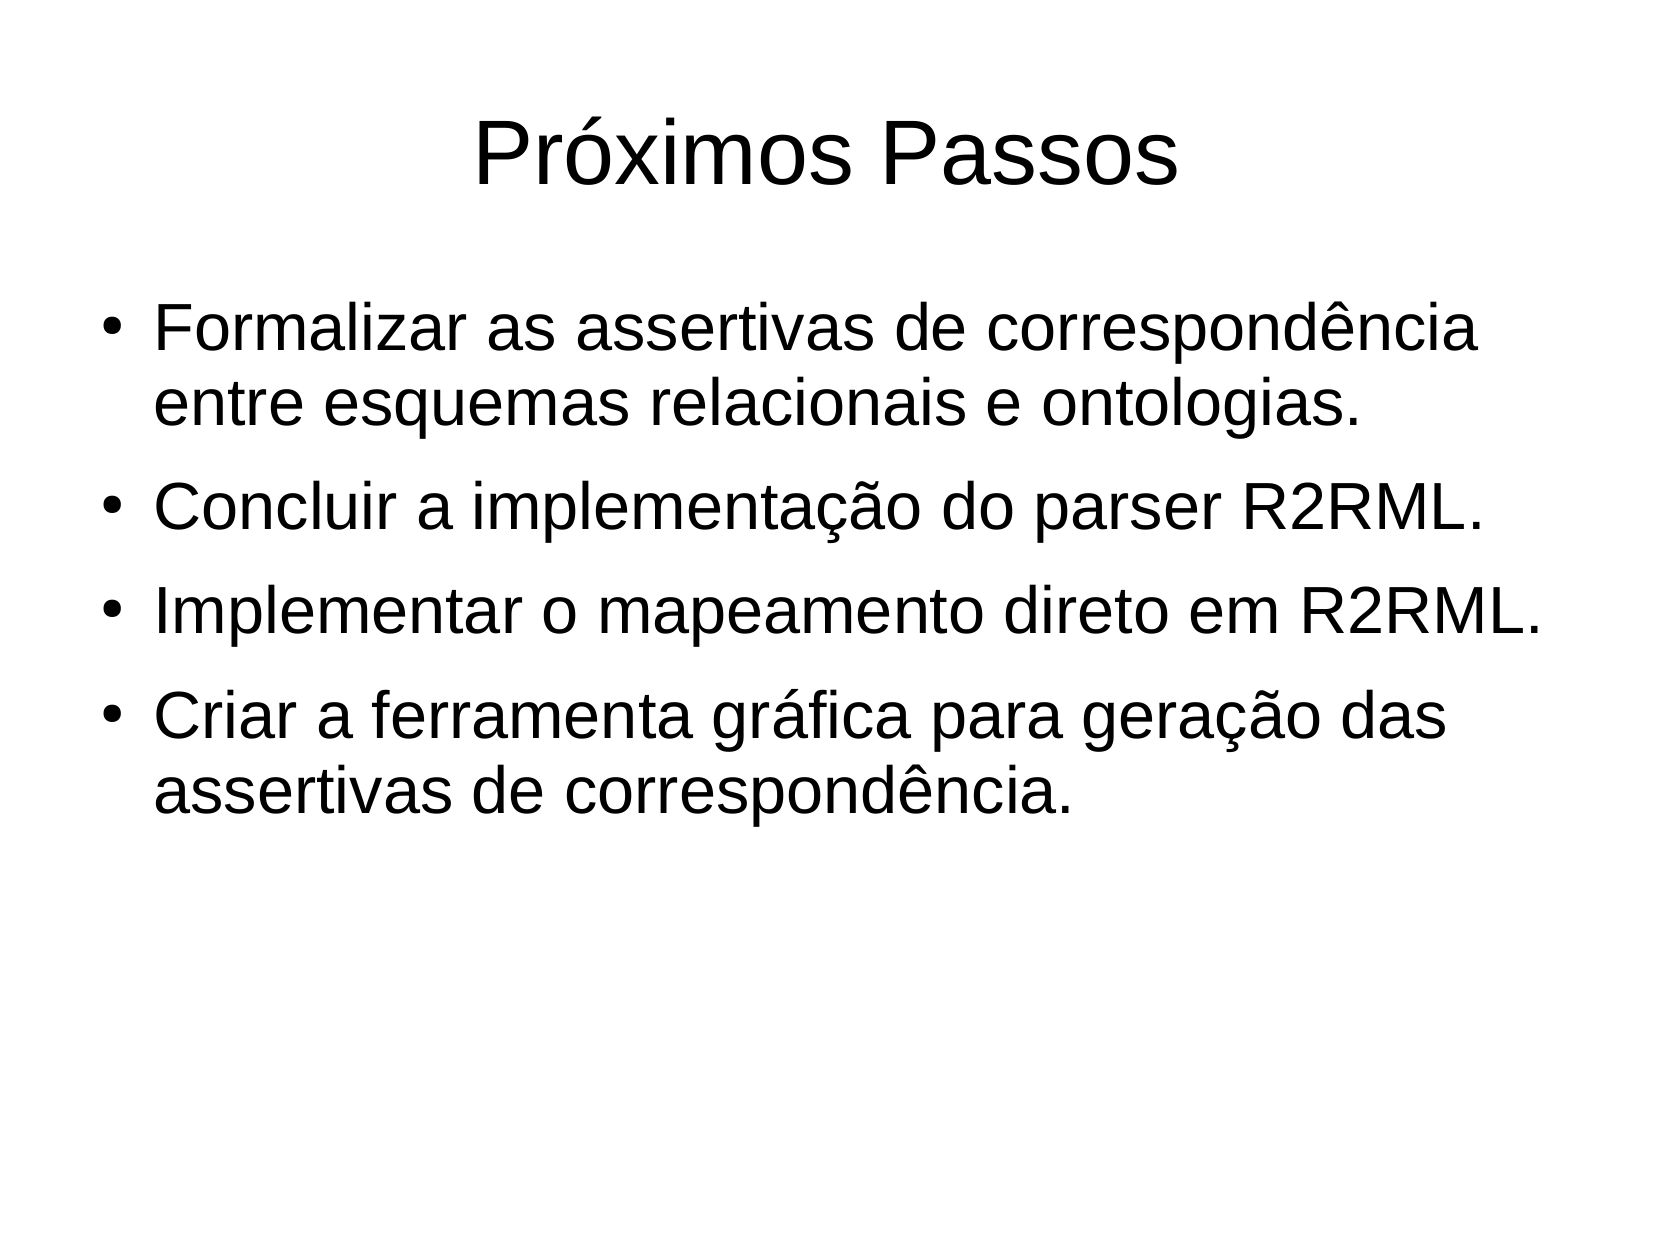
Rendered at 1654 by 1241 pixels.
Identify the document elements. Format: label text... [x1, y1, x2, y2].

list Formalizar as assertivas de correspondência entre esquemas relacionais e ontologias. Concluir a implementação do parser R2RML. Implementar o mapeamento direto em R2RML. Criar a ferramenta gráfica para geração das assertivas de correspondência. [82, 290, 1571, 1109]
title Próximos Passos [82, 49, 1571, 257]
